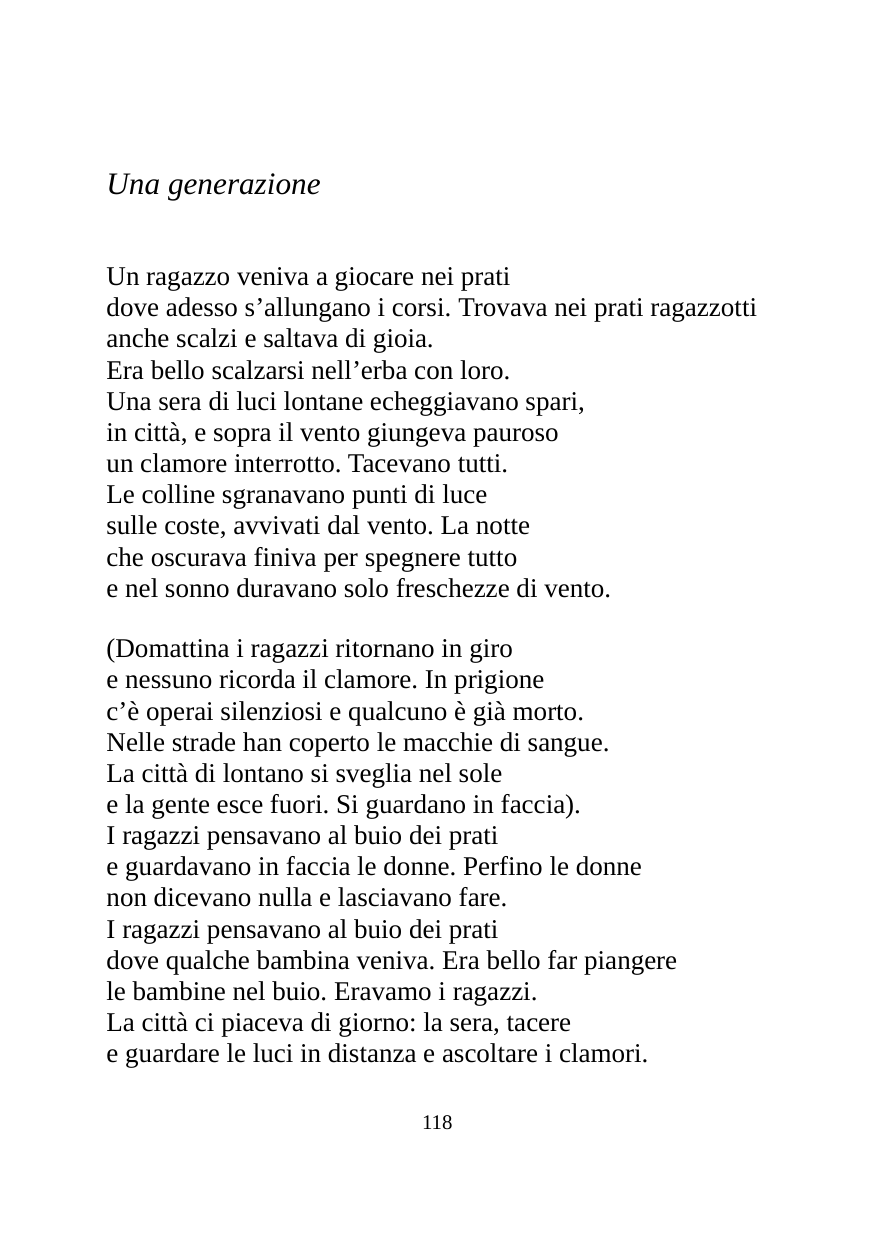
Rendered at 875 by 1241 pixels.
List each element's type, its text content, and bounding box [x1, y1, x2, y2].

subtitle Una generazione [106, 165, 768, 201]
text Un ragazzo veniva a giocare nei prati dove adesso s’allungano i corsi. Trovava nei prati ragazzotti anche scalzi e saltava di gioia. Era bello scalzarsi nell’erba con loro. Una sera di luci lontane echeggiavano spari, in città, e sopra il vento giungeva pauroso un clamore interrotto. Tacevano tutti. Le colline sgranavano punti di luce sulle coste, avvivati dal vento. La notte che oscurava finiva per spegnere tutto e nel sonno duravano solo freschezze di vento. [106, 260, 768, 603]
text (Domattina i ragazzi ritornano in giro e nessuno ricorda il clamore. In prigione c’è operai silenziosi e qualcuno è già morto. Nelle strade han coperto le macchie di sangue. La città di lontano si sveglia nel sole e la gente esce fuori. Si guardano in faccia). I ragazzi pensavano al buio dei prati e guardavano in faccia le donne. Perfino le donne non dicevano nulla e lasciavano fare. I ragazzi pensavano al buio dei prati dove qualche bambina veniva. Era bello far piangere le bambine nel buio. Eravamo i ragazzi. La città ci piaceva di giorno: la sera, tacere e guardare le luci in distanza e ascoltare i clamori. [106, 632, 768, 1068]
